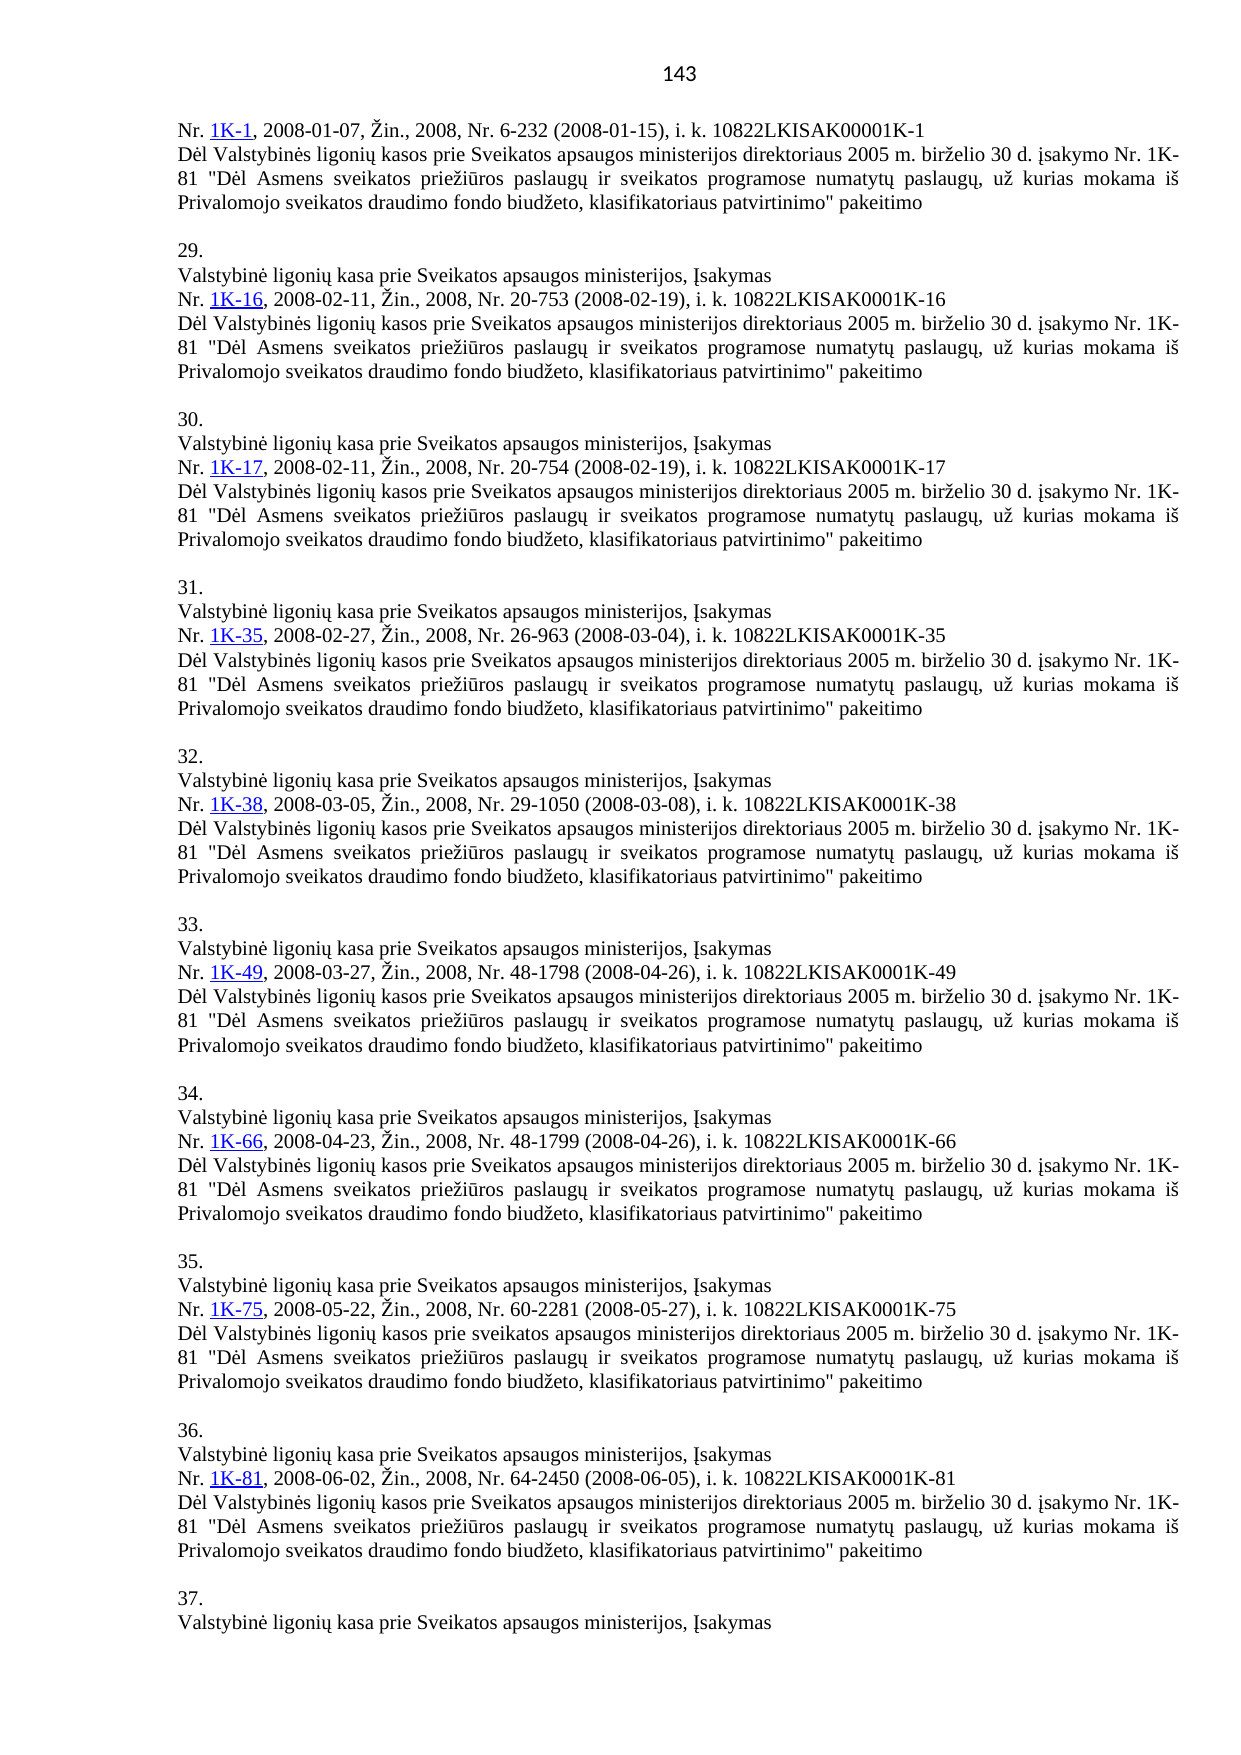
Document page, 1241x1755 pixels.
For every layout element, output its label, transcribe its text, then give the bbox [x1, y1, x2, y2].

text Dėl Valstybinės ligonių kasos prie Sveikatos apsaugos ministerijos direktoriaus 2005 m. birželio 30 d. įsakymo Nr. 1K-81 "Dėl Asmens sveikatos priežiūros paslaugų ir sveikatos programose numatytų paslaugų, už kurias mokama iš Privalomojo sveikatos draudimo fondo biudžeto, klasifikatoriaus patvirtinimo" pakeitimo [177, 984, 1181, 1057]
text Valstybinė ligonių kasa prie Sveikatos apsaugos ministerijos, Įsakymas [177, 936, 1181, 960]
text Dėl Valstybinės ligonių kasos prie sveikatos apsaugos ministerijos direktoriaus 2005 m. birželio 30 d. įsakymo Nr. 1K-81 "Dėl Asmens sveikatos priežiūros paslaugų ir sveikatos programose numatytų paslaugų, už kurias mokama iš Privalomojo sveikatos draudimo fondo biudžeto, klasifikatoriaus patvirtinimo" pakeitimo [177, 1321, 1181, 1393]
text Valstybinė ligonių kasa prie Sveikatos apsaugos ministerijos, Įsakymas [177, 1610, 1181, 1634]
text Nr. 1K-1, 2008-01-07, Žin., 2008, Nr. 6-232 (2008-01-15), i. k. 10822LKISAK00001K-1 [177, 118, 1181, 142]
text Nr. 1K-75, 2008-05-22, Žin., 2008, Nr. 60-2281 (2008-05-27), i. k. 10822LKISAK0001K-75 [177, 1297, 1181, 1321]
text Valstybinė ligonių kasa prie Sveikatos apsaugos ministerijos, Įsakymas [177, 599, 1181, 623]
text Dėl Valstybinės ligonių kasos prie Sveikatos apsaugos ministerijos direktoriaus 2005 m. birželio 30 d. įsakymo Nr. 1K-81 "Dėl Asmens sveikatos priežiūros paslaugų ir sveikatos programose numatytų paslaugų, už kurias mokama iš Privalomojo sveikatos draudimo fondo biudžeto, klasifikatoriaus patvirtinimo" pakeitimo [177, 311, 1181, 383]
text Valstybinė ligonių kasa prie Sveikatos apsaugos ministerijos, Įsakymas [177, 262, 1181, 287]
text 37. [177, 1586, 1181, 1610]
text Nr. 1K-81, 2008-06-02, Žin., 2008, Nr. 64-2450 (2008-06-05), i. k. 10822LKISAK0001K-81 [177, 1466, 1181, 1490]
text 29. [177, 238, 1181, 262]
text 31. [177, 575, 1181, 599]
text 36. [177, 1417, 1181, 1442]
text Dėl Valstybinės ligonių kasos prie Sveikatos apsaugos ministerijos direktoriaus 2005 m. birželio 30 d. įsakymo Nr. 1K-81 "Dėl Asmens sveikatos priežiūros paslaugų ir sveikatos programose numatytų paslaugų, už kurias mokama iš Privalomojo sveikatos draudimo fondo biudžeto, klasifikatoriaus patvirtinimo" pakeitimo [177, 142, 1181, 214]
text Nr. 1K-38, 2008-03-05, Žin., 2008, Nr. 29-1050 (2008-03-08), i. k. 10822LKISAK0001K-38 [177, 792, 1181, 816]
text Valstybinė ligonių kasa prie Sveikatos apsaugos ministerijos, Įsakymas [177, 1442, 1181, 1466]
text Nr. 1K-35, 2008-02-27, Žin., 2008, Nr. 26-963 (2008-03-04), i. k. 10822LKISAK0001K-35 [177, 623, 1181, 647]
text 30. [177, 407, 1181, 431]
text Valstybinė ligonių kasa prie Sveikatos apsaugos ministerijos, Įsakymas [177, 768, 1181, 792]
text Valstybinė ligonių kasa prie Sveikatos apsaugos ministerijos, Įsakymas [177, 1105, 1181, 1129]
text Dėl Valstybinės ligonių kasos prie Sveikatos apsaugos ministerijos direktoriaus 2005 m. birželio 30 d. įsakymo Nr. 1K-81 "Dėl Asmens sveikatos priežiūros paslaugų ir sveikatos programose numatytų paslaugų, už kurias mokama iš Privalomojo sveikatos draudimo fondo biudžeto, klasifikatoriaus patvirtinimo" pakeitimo [177, 1490, 1181, 1562]
text Valstybinė ligonių kasa prie Sveikatos apsaugos ministerijos, Įsakymas [177, 1273, 1181, 1297]
text Dėl Valstybinės ligonių kasos prie Sveikatos apsaugos ministerijos direktoriaus 2005 m. birželio 30 d. įsakymo Nr. 1K-81 "Dėl Asmens sveikatos priežiūros paslaugų ir sveikatos programose numatytų paslaugų, už kurias mokama iš Privalomojo sveikatos draudimo fondo biudžeto, klasifikatoriaus patvirtinimo" pakeitimo [177, 1153, 1181, 1225]
text Nr. 1K-17, 2008-02-11, Žin., 2008, Nr. 20-754 (2008-02-19), i. k. 10822LKISAK0001K-17 [177, 455, 1181, 479]
text Dėl Valstybinės ligonių kasos prie Sveikatos apsaugos ministerijos direktoriaus 2005 m. birželio 30 d. įsakymo Nr. 1K-81 "Dėl Asmens sveikatos priežiūros paslaugų ir sveikatos programose numatytų paslaugų, už kurias mokama iš Privalomojo sveikatos draudimo fondo biudžeto, klasifikatoriaus patvirtinimo" pakeitimo [177, 479, 1181, 551]
text Dėl Valstybinės ligonių kasos prie Sveikatos apsaugos ministerijos direktoriaus 2005 m. birželio 30 d. įsakymo Nr. 1K-81 "Dėl Asmens sveikatos priežiūros paslaugų ir sveikatos programose numatytų paslaugų, už kurias mokama iš Privalomojo sveikatos draudimo fondo biudžeto, klasifikatoriaus patvirtinimo" pakeitimo [177, 816, 1181, 888]
text 32. [177, 744, 1181, 768]
text 34. [177, 1081, 1181, 1105]
text 35. [177, 1249, 1181, 1273]
text Dėl Valstybinės ligonių kasos prie Sveikatos apsaugos ministerijos direktoriaus 2005 m. birželio 30 d. įsakymo Nr. 1K-81 "Dėl Asmens sveikatos priežiūros paslaugų ir sveikatos programose numatytų paslaugų, už kurias mokama iš Privalomojo sveikatos draudimo fondo biudžeto, klasifikatoriaus patvirtinimo" pakeitimo [177, 647, 1181, 720]
text Valstybinė ligonių kasa prie Sveikatos apsaugos ministerijos, Įsakymas [177, 431, 1181, 455]
text 33. [177, 912, 1181, 936]
text Nr. 1K-49, 2008-03-27, Žin., 2008, Nr. 48-1798 (2008-04-26), i. k. 10822LKISAK0001K-49 [177, 960, 1181, 984]
text Nr. 1K-66, 2008-04-23, Žin., 2008, Nr. 48-1799 (2008-04-26), i. k. 10822LKISAK0001K-66 [177, 1129, 1181, 1153]
text Nr. 1K-16, 2008-02-11, Žin., 2008, Nr. 20-753 (2008-02-19), i. k. 10822LKISAK0001K-16 [177, 287, 1181, 311]
